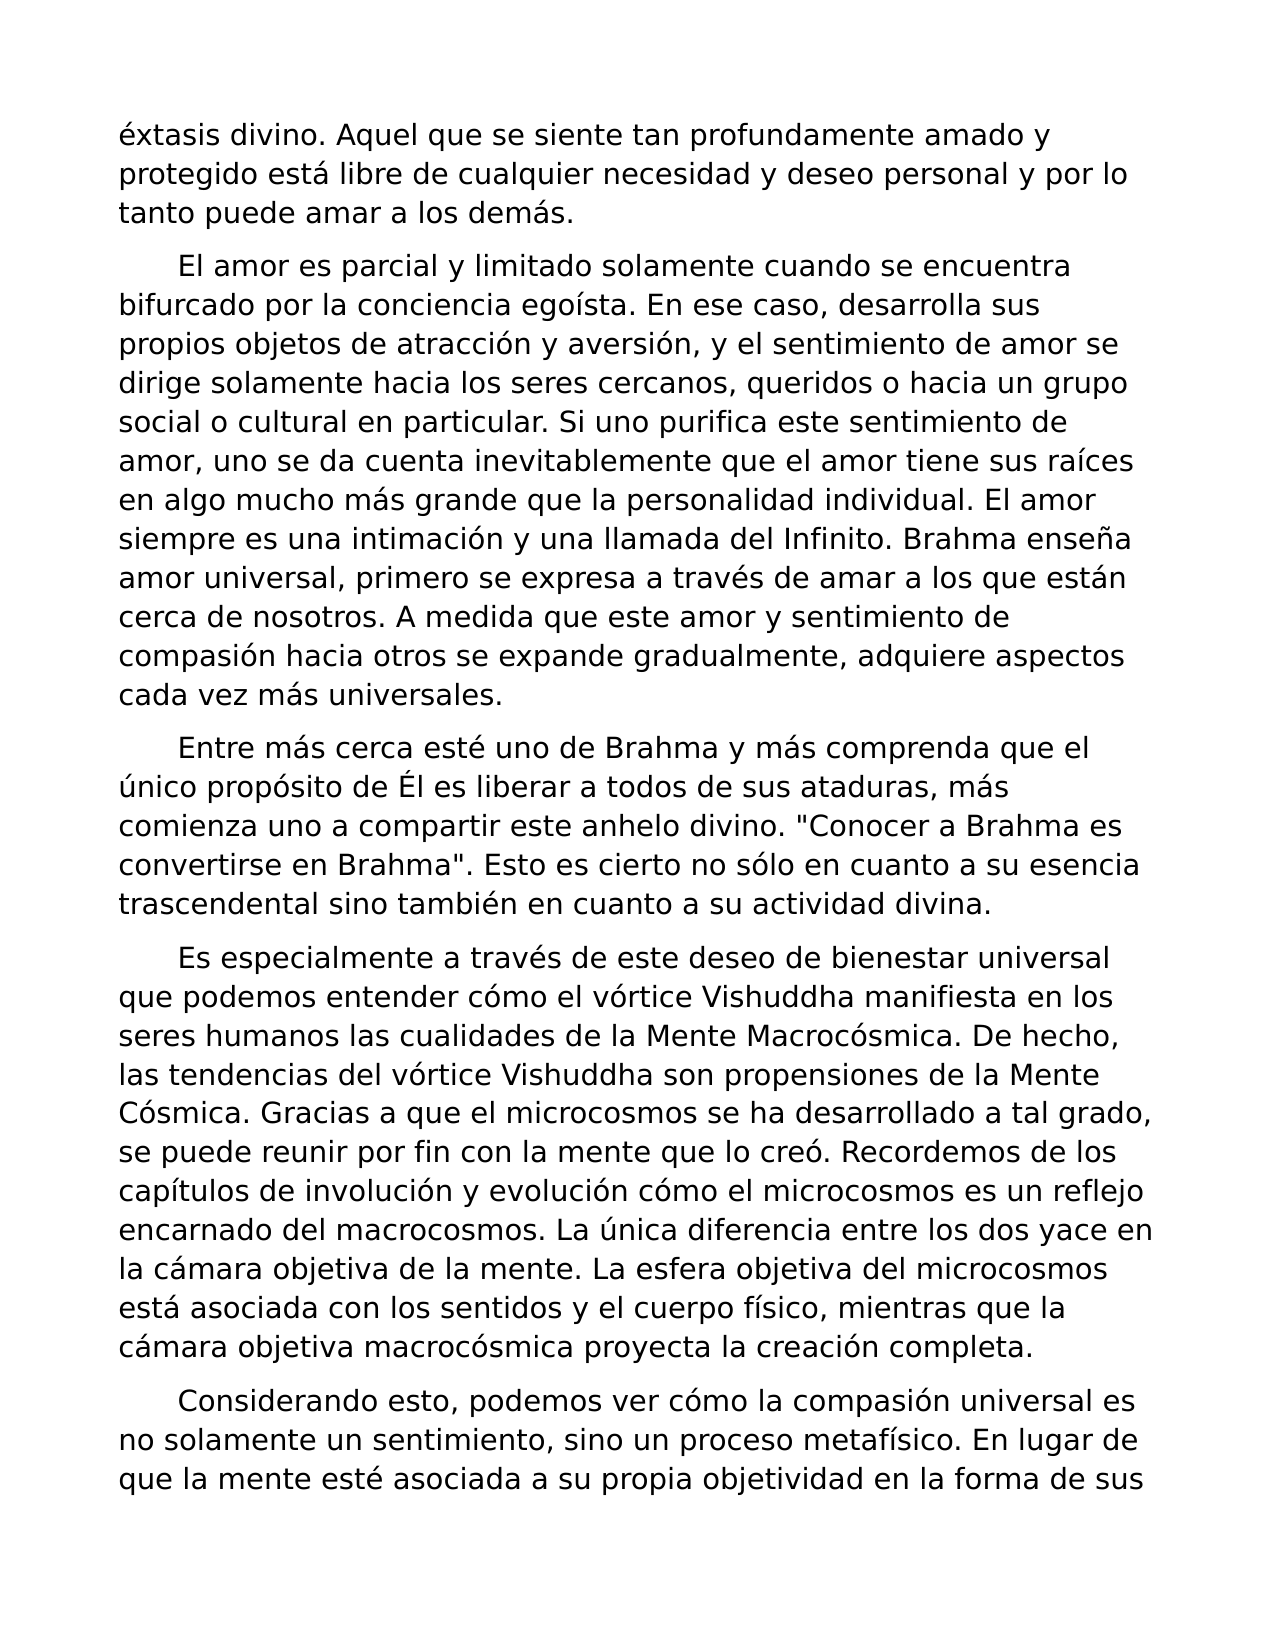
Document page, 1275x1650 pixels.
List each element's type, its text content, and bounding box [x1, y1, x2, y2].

text Entre más cerca esté uno de Brahma y más comprenda que el único propósito de Él es liberar a todos de sus ataduras, más comienza uno a compartir este anhelo divino. "Conocer a Brahma es convertirse en Brahma". Esto es cierto no sólo en cuanto a su esencia trascendental sino también en cuanto a su actividad divina. [118, 732, 1157, 921]
text Es especialmente a través de este deseo de bienestar universal que podemos entender cómo el vórtice Vishuddha manifiesta en los seres humanos las cualidades de la Mente Macrocósmica. De hecho, las tendencias del vórtice Vishuddha son propensiones de la Mente Cósmica. Gracias a que el microcosmos se ha desarrollado a tal grado, se puede reunir por fin con la mente que lo creó. Recordemos de los capítulos de involución y evolución cómo el microcosmos es un reflejo encarnado del macrocosmos. La única diferencia entre los dos yace en la cámara objetiva de la mente. La esfera objetiva del microcosmos está asociada con los sentidos y el cuerpo físico, mientras que la cámara objetiva macrocósmica proyecta la creación completa. [118, 941, 1157, 1364]
text Considerando esto, podemos ver cómo la compasión universal es no solamente un sentimiento, sino un proceso metafísico. En lugar de que la mente esté asociada a su propia objetividad en la forma de sus [118, 1384, 1157, 1496]
text éxtasis divino. Aquel que se siente tan profundamente amado y protegido está libre de cualquier necesidad y deseo personal y por lo tanto puede amar a los demás. [118, 118, 1157, 230]
text El amor es parcial y limitado solamente cuando se encuentra bifurcado por la conciencia egoísta. En ese caso, desarrolla sus propios objetos de atracción y aversión, y el sentimiento de amor se dirige solamente hacia los seres cercanos, queridos o hacia un grupo social o cultural en particular. Si uno purifica este sentimiento de amor, uno se da cuenta inevitablemente que el amor tiene sus raíces en algo mucho más grande que la personalidad individual. El amor siempre es una intimación y una llamada del Infinito. Brahma enseña amor universal, primero se expresa a través de amar a los que están cerca de nosotros. A medida que este amor y sentimiento de compasión hacia otros se expande gradualmente, adquiere aspectos cada vez más universales. [118, 249, 1157, 712]
